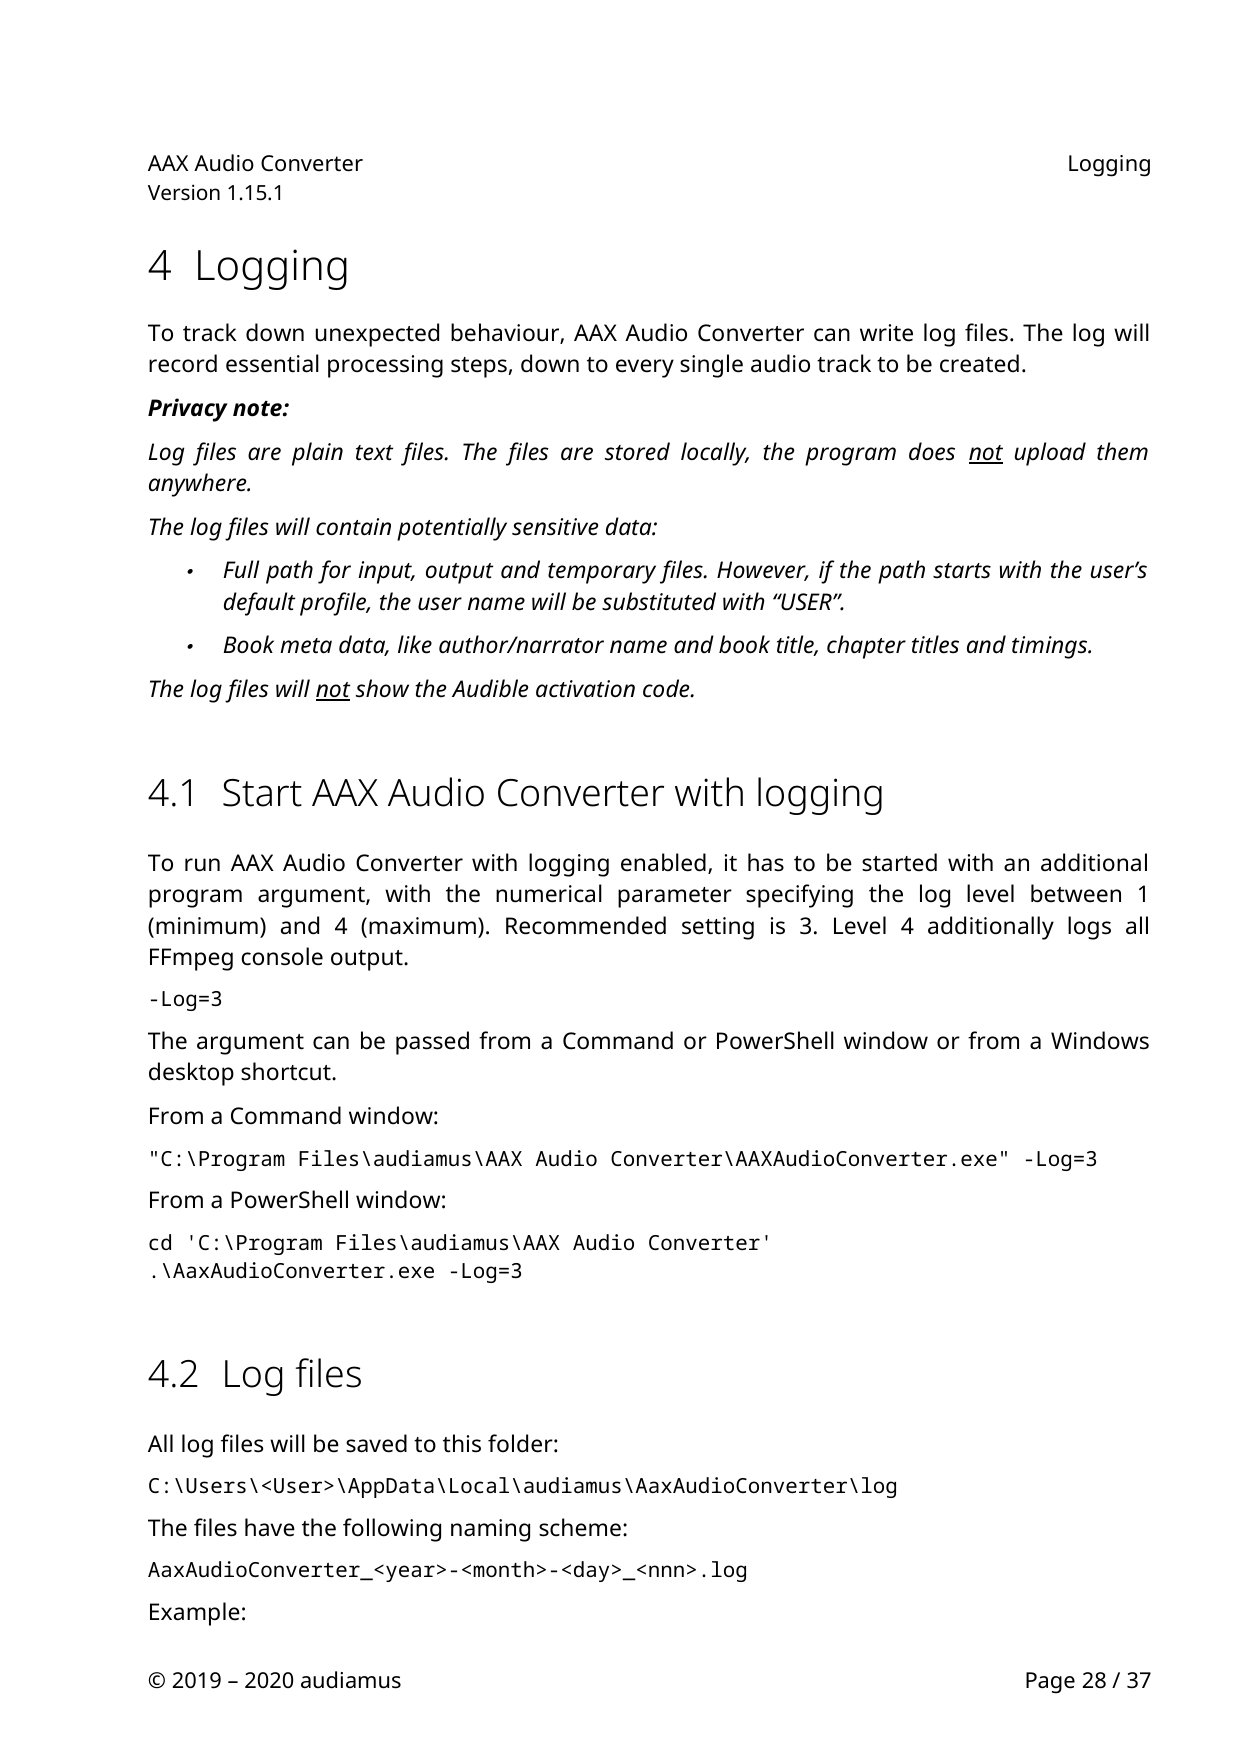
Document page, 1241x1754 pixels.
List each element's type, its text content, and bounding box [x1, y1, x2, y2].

text Privacy note: [148, 392, 1152, 423]
text From a Command window: [148, 1100, 1152, 1131]
text All log files will be saved to this folder: [148, 1427, 1152, 1459]
text "C:\Program Files\audiamus\AAX Audio Converter\AAXAudioConverter.exe" -Log=3 [148, 1144, 1152, 1172]
list Book meta data, like author/narrator name and book title, chapter titles and timings. [185, 629, 1152, 660]
text The log files will contain potentially sensitive data: [148, 511, 1152, 542]
text From a PowerShell window: [148, 1184, 1152, 1216]
text The log files will not show the Audible activation code. [148, 673, 1152, 704]
text Example: [148, 1596, 1152, 1627]
text AaxAudioConverter_<year>-<month>-<day>_<nnn>.log [148, 1555, 1152, 1584]
text Log files are plain text files. The files are stored locally, the program does not upload them anywhere. [148, 436, 1152, 498]
text The files have the following naming scheme: [148, 1512, 1152, 1543]
text To run AAX Audio Converter with logging enabled, it has to be started with an additional program argument, with the numerical parameter specifying the log level between 1 (minimum) and 4 (maximum). Recommended setting is 3. Level 4 additionally logs all FFmpeg console output. [148, 847, 1152, 972]
text -Log=3 [148, 984, 1152, 1013]
text The argument can be passed from a Command or PowerShell window or from a Windows desktop shortcut. [148, 1025, 1152, 1088]
text To track down unexpected behaviour, AAX Audio Converter can write log files. The log will record essential processing steps, down to every single audio track to be created. [148, 317, 1152, 379]
subtitle Log files [148, 1347, 1152, 1398]
list Full path for input, output and temporary files. However, if the path starts with the user’s default profile, the user name will be substituted with “USER”. [185, 554, 1152, 617]
text cd 'C:\Program Files\audiamus\AAX Audio Converter' .\AaxAudioConverter.exe -Log=3 [148, 1228, 1152, 1284]
text C:\Users\<User>\AppData\Local\audiamus\AaxAudioConverter\log [148, 1471, 1152, 1499]
subtitle Start AAX Audio Converter with logging [148, 767, 1152, 818]
subtitle Logging [148, 235, 1152, 292]
